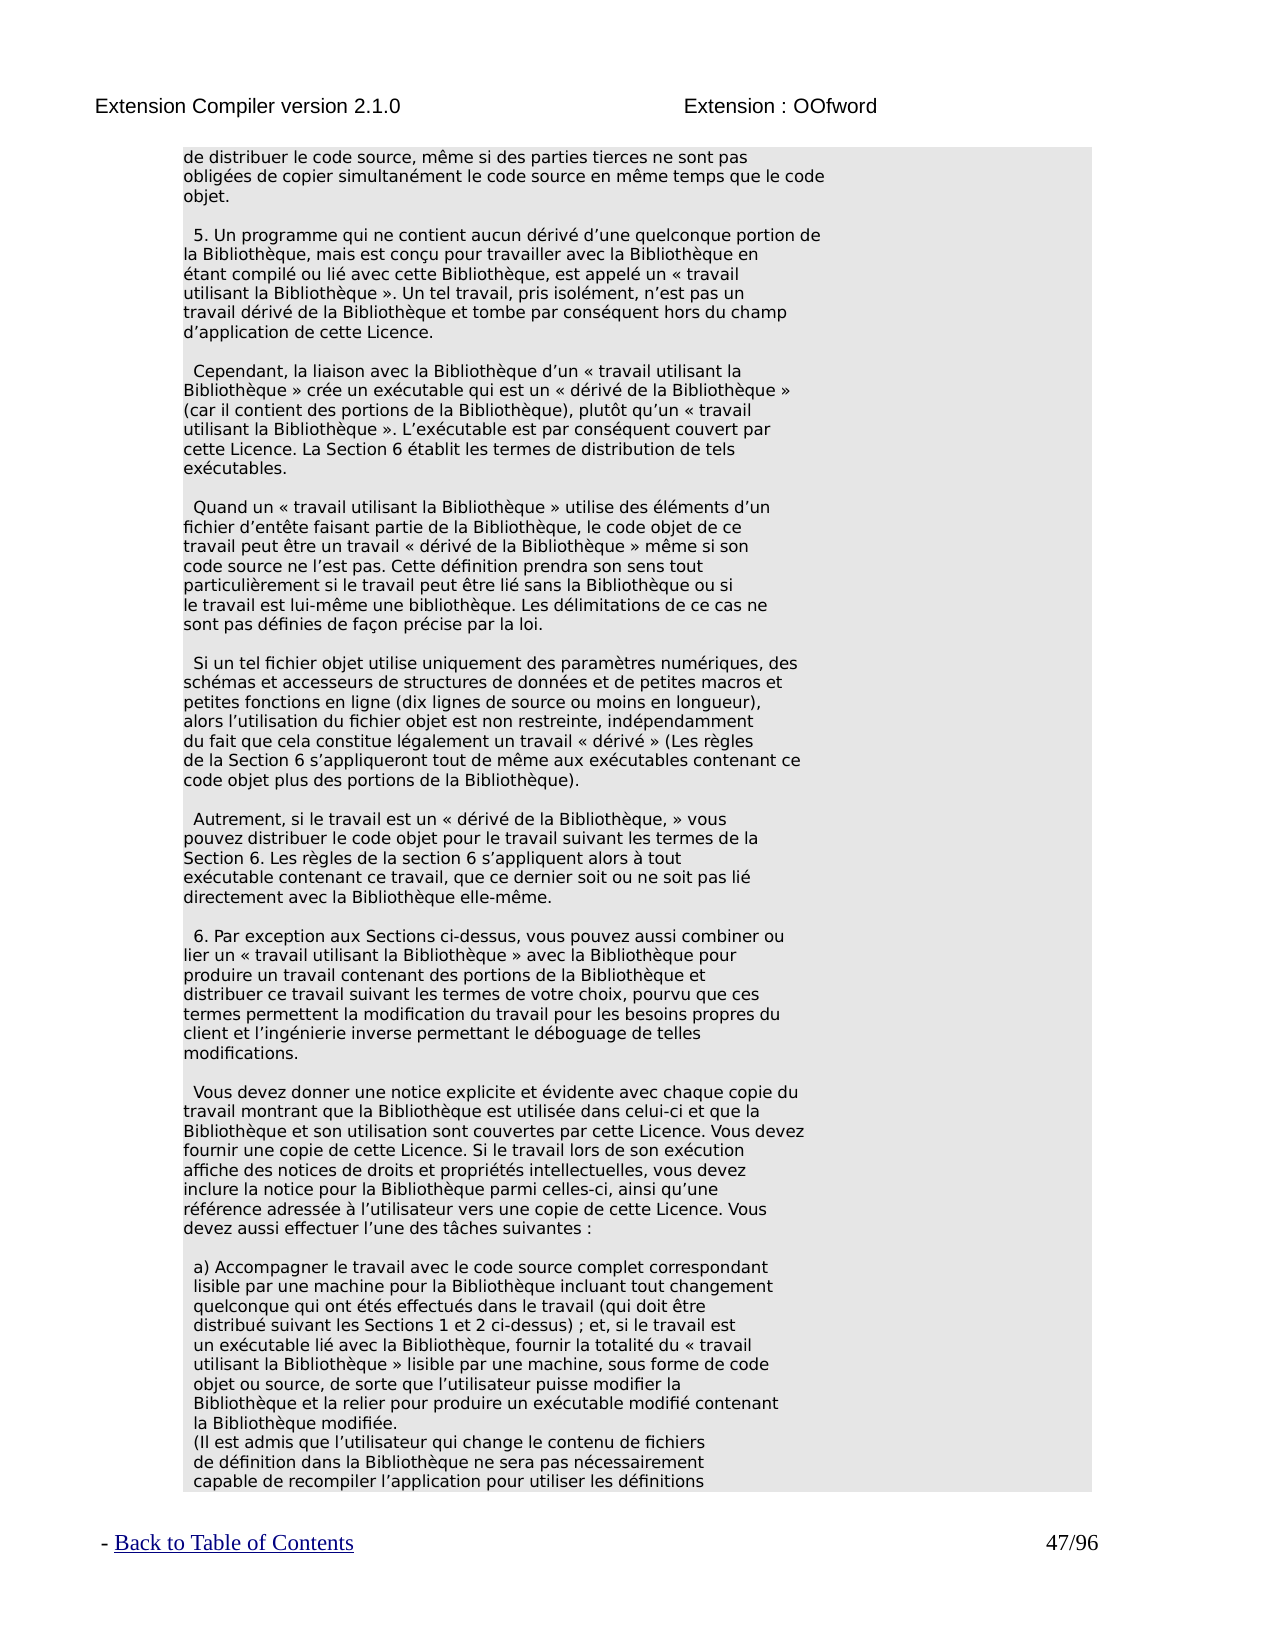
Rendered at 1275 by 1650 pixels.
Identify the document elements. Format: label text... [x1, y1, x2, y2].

text Bibliothèque » crée un exécutable qui est un « dérivé de la Bibliothèque » [183, 381, 1092, 401]
text Cependant, la liaison avec la Bibliothèque d’un « travail utilisant la [183, 362, 1092, 381]
text distribué suivant les Sections 1 et 2 ci-dessus) ; et, si le travail est [183, 1316, 1092, 1336]
text (car il contient des portions de la Bibliothèque), plutôt qu’un « travail [183, 401, 1092, 420]
text Quand un « travail utilisant la Bibliothèque » utilise des éléments d’un [183, 498, 1092, 518]
text travail dérivé de la Bibliothèque et tombe par conséquent hors du champ [183, 303, 1092, 323]
text obligées de copier simultanément le code source en même temps que le code [183, 167, 1092, 186]
text un exécutable lié avec la Bibliothèque, fournir la totalité du « travail [183, 1336, 1092, 1355]
text capable de recompiler l’application pour utiliser les définitions [183, 1472, 1092, 1492]
text Si un tel fichier objet utilise uniquement des paramètres numériques, des [183, 654, 1092, 673]
text travail peut être un travail « dérivé de la Bibliothèque » même si son [183, 537, 1092, 557]
text alors l’utilisation du fichier objet est non restreinte, indépendamment [183, 712, 1092, 732]
text petites fonctions en ligne (dix lignes de source ou moins en longueur), [183, 693, 1092, 712]
text fournir une copie de cette Licence. Si le travail lors de son exécution [183, 1141, 1092, 1160]
text 5. Un programme qui ne contient aucun dérivé d’une quelconque portion de [183, 225, 1092, 245]
text affiche des notices de droits et propriétés intellectuelles, vous devez [183, 1160, 1092, 1180]
text de distribuer le code source, même si des parties tierces ne sont pas [183, 147, 1092, 167]
text distribuer ce travail suivant les termes de votre choix, pourvu que ces [183, 985, 1092, 1004]
text Bibliothèque et la relier pour produire un exécutable modifié contenant [183, 1394, 1092, 1414]
text utilisant la Bibliothèque ». L’exécutable est par conséquent couvert par [183, 420, 1092, 440]
text de définition dans la Bibliothèque ne sera pas nécessairement [183, 1453, 1092, 1472]
text exécutable contenant ce travail, que ce dernier soit ou ne soit pas lié [183, 868, 1092, 888]
text directement avec la Bibliothèque elle-même. [183, 888, 1092, 907]
text pouvez distribuer le code objet pour le travail suivant les termes de la [183, 829, 1092, 849]
text Autrement, si le travail est un « dérivé de la Bibliothèque, » vous [183, 810, 1092, 829]
text inclure la notice pour la Bibliothèque parmi celles-ci, ainsi qu’une [183, 1180, 1092, 1199]
text utilisant la Bibliothèque » lisible par une machine, sous forme de code [183, 1355, 1092, 1375]
text le travail est lui-même une bibliothèque. Les délimitations de ce cas ne [183, 596, 1092, 615]
text utilisant la Bibliothèque ». Un tel travail, pris isolément, n’est pas un [183, 284, 1092, 303]
text d’application de cette Licence. [183, 323, 1092, 342]
text objet. [183, 186, 1092, 206]
text du fait que cela constitue légalement un travail « dérivé » (Les règles [183, 732, 1092, 751]
text la Bibliothèque modifiée. [183, 1414, 1092, 1433]
text lisible par une machine pour la Bibliothèque incluant tout changement [183, 1277, 1092, 1297]
text exécutables. [183, 459, 1092, 479]
text objet ou source, de sorte que l’utilisateur puisse modifier la [183, 1375, 1092, 1394]
text client et l’ingénierie inverse permettant le déboguage de telles [183, 1024, 1092, 1043]
text sont pas définies de façon précise par la loi. [183, 615, 1092, 634]
text schémas et accesseurs de structures de données et de petites macros et [183, 673, 1092, 693]
text devez aussi effectuer l’une des tâches suivantes : [183, 1219, 1092, 1238]
text travail montrant que la Bibliothèque est utilisée dans celui-ci et que la [183, 1102, 1092, 1121]
text référence adressée à l’utilisateur vers une copie de cette Licence. Vous [183, 1199, 1092, 1219]
text de la Section 6 s’appliqueront tout de même aux exécutables contenant ce [183, 751, 1092, 771]
text modifications. [183, 1043, 1092, 1063]
text étant compilé ou lié avec cette Bibliothèque, est appelé un « travail [183, 264, 1092, 284]
text lier un « travail utilisant la Bibliothèque » avec la Bibliothèque pour [183, 946, 1092, 966]
text produire un travail contenant des portions de la Bibliothèque et [183, 966, 1092, 985]
text a) Accompagner le travail avec le code source complet correspondant [183, 1258, 1092, 1277]
text code objet plus des portions de la Bibliothèque). [183, 771, 1092, 790]
text termes permettent la modification du travail pour les besoins propres du [183, 1004, 1092, 1024]
text Vous devez donner une notice explicite et évidente avec chaque copie du [183, 1082, 1092, 1102]
text fichier d’entête faisant partie de la Bibliothèque, le code objet de ce [183, 518, 1092, 537]
text quelconque qui ont étés effectués dans le travail (qui doit être [183, 1297, 1092, 1316]
text cette Licence. La Section 6 établit les termes de distribution de tels [183, 440, 1092, 459]
text code source ne l’est pas. Cette définition prendra son sens tout [183, 557, 1092, 576]
text 6. Par exception aux Sections ci-dessus, vous pouvez aussi combiner ou [183, 927, 1092, 946]
text particulièrement si le travail peut être lié sans la Bibliothèque ou si [183, 576, 1092, 596]
text Section 6. Les règles de la section 6 s’appliquent alors à tout [183, 849, 1092, 868]
text la Bibliothèque, mais est conçu pour travailler avec la Bibliothèque en [183, 245, 1092, 264]
text Bibliothèque et son utilisation sont couvertes par cette Licence. Vous devez [183, 1121, 1092, 1141]
text (Il est admis que l’utilisateur qui change le contenu de fichiers [183, 1433, 1092, 1453]
